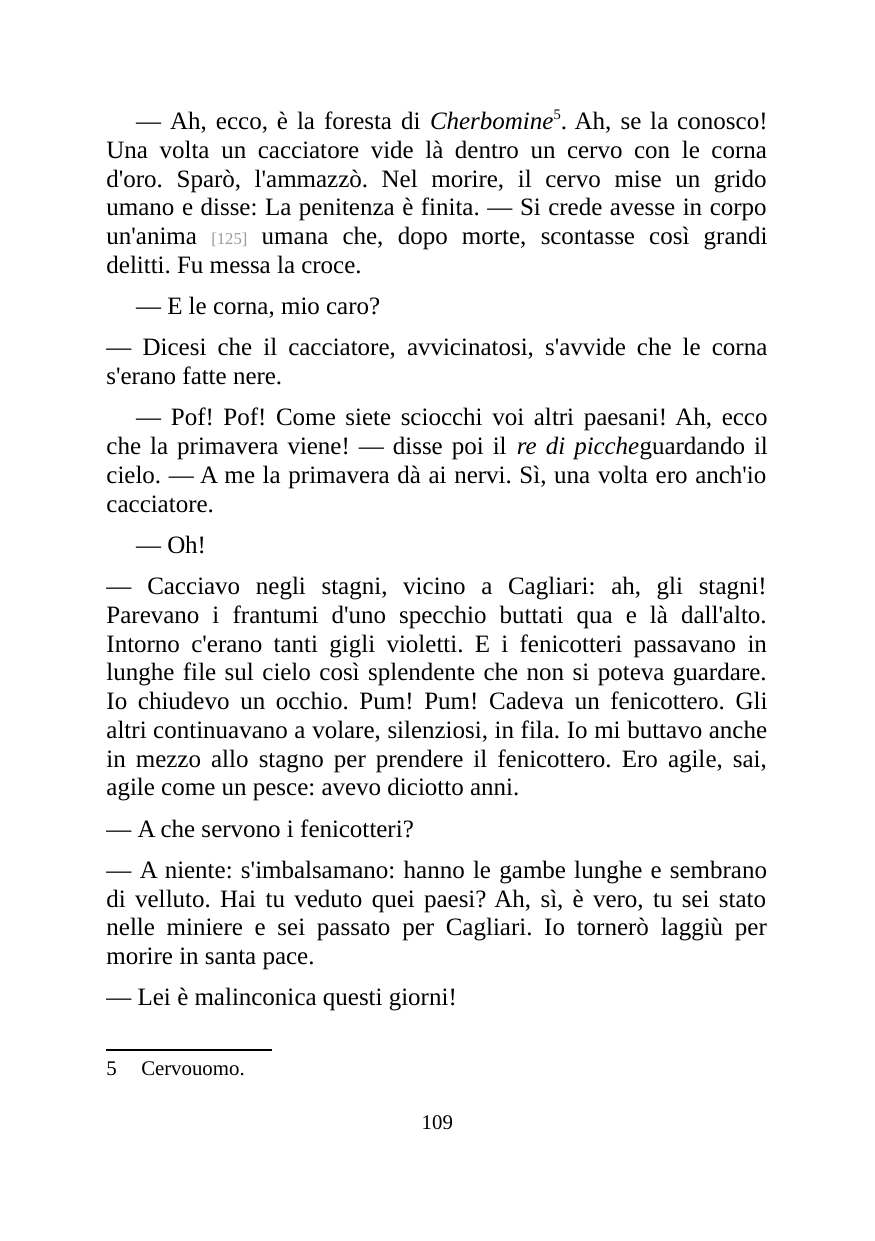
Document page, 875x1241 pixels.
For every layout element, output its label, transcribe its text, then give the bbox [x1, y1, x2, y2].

text Cervouomo. [106, 1056, 768, 1080]
text ― Ah, ecco, è la foresta di Cherbomine. Ah, se la conosco! Una volta un cacciatore vide là dentro un cervo con le corna d'oro. Sparò, l'ammazzò. Nel morire, il cervo mise un grido umano e disse: La penitenza è finita. ― Si crede avesse in corpo un'anima [125] umana che, dopo morte, scontasse così grandi delitti. Fu messa la croce. [106, 106, 768, 279]
text ― Cacciavo negli stagni, vicino a Cagliari: ah, gli stagni! Parevano i frantumi d'uno specchio buttati qua e là dall'alto. Intorno c'erano tanti gigli violetti. E i fenicotteri passavano in lunghe file sul cielo così splendente che non si poteva guardare. Io chiudevo un occhio. Pum! Pum! Cadeva un fenicottero. Gli altri continuavano a volare, silenziosi, in fila. Io mi buttavo anche in mezzo allo stagno per prendere il fenicottero. Ero agile, sai, agile come un pesce: avevo diciotto anni. [106, 571, 768, 801]
text ― Pof! Pof! Come siete sciocchi voi altri paesani! Ah, ecco che la primavera viene! ― disse poi il re di piccheguardando il cielo. ― A me la primavera dà ai nervi. Sì, una volta ero anch'io cacciatore. [106, 402, 768, 517]
text ― A che servono i fenicotteri? [106, 814, 768, 842]
text ― E le corna, mio caro? [106, 291, 768, 320]
text ― Lei è malinconica questi giorni! [106, 982, 768, 1011]
text ― Dicesi che il cacciatore, avvicinatosi, s'avvide che le corna s'erano fatte nere. [106, 332, 768, 390]
text ― Oh! [106, 530, 768, 559]
text ― A niente: s'imbalsamano: hanno le gambe lunghe e sembrano di velluto. Hai tu veduto quei paesi? Ah, sì, è vero, tu sei stato nelle miniere e sei passato per Cagliari. Io tornerò laggiù per morire in santa pace. [106, 855, 768, 970]
